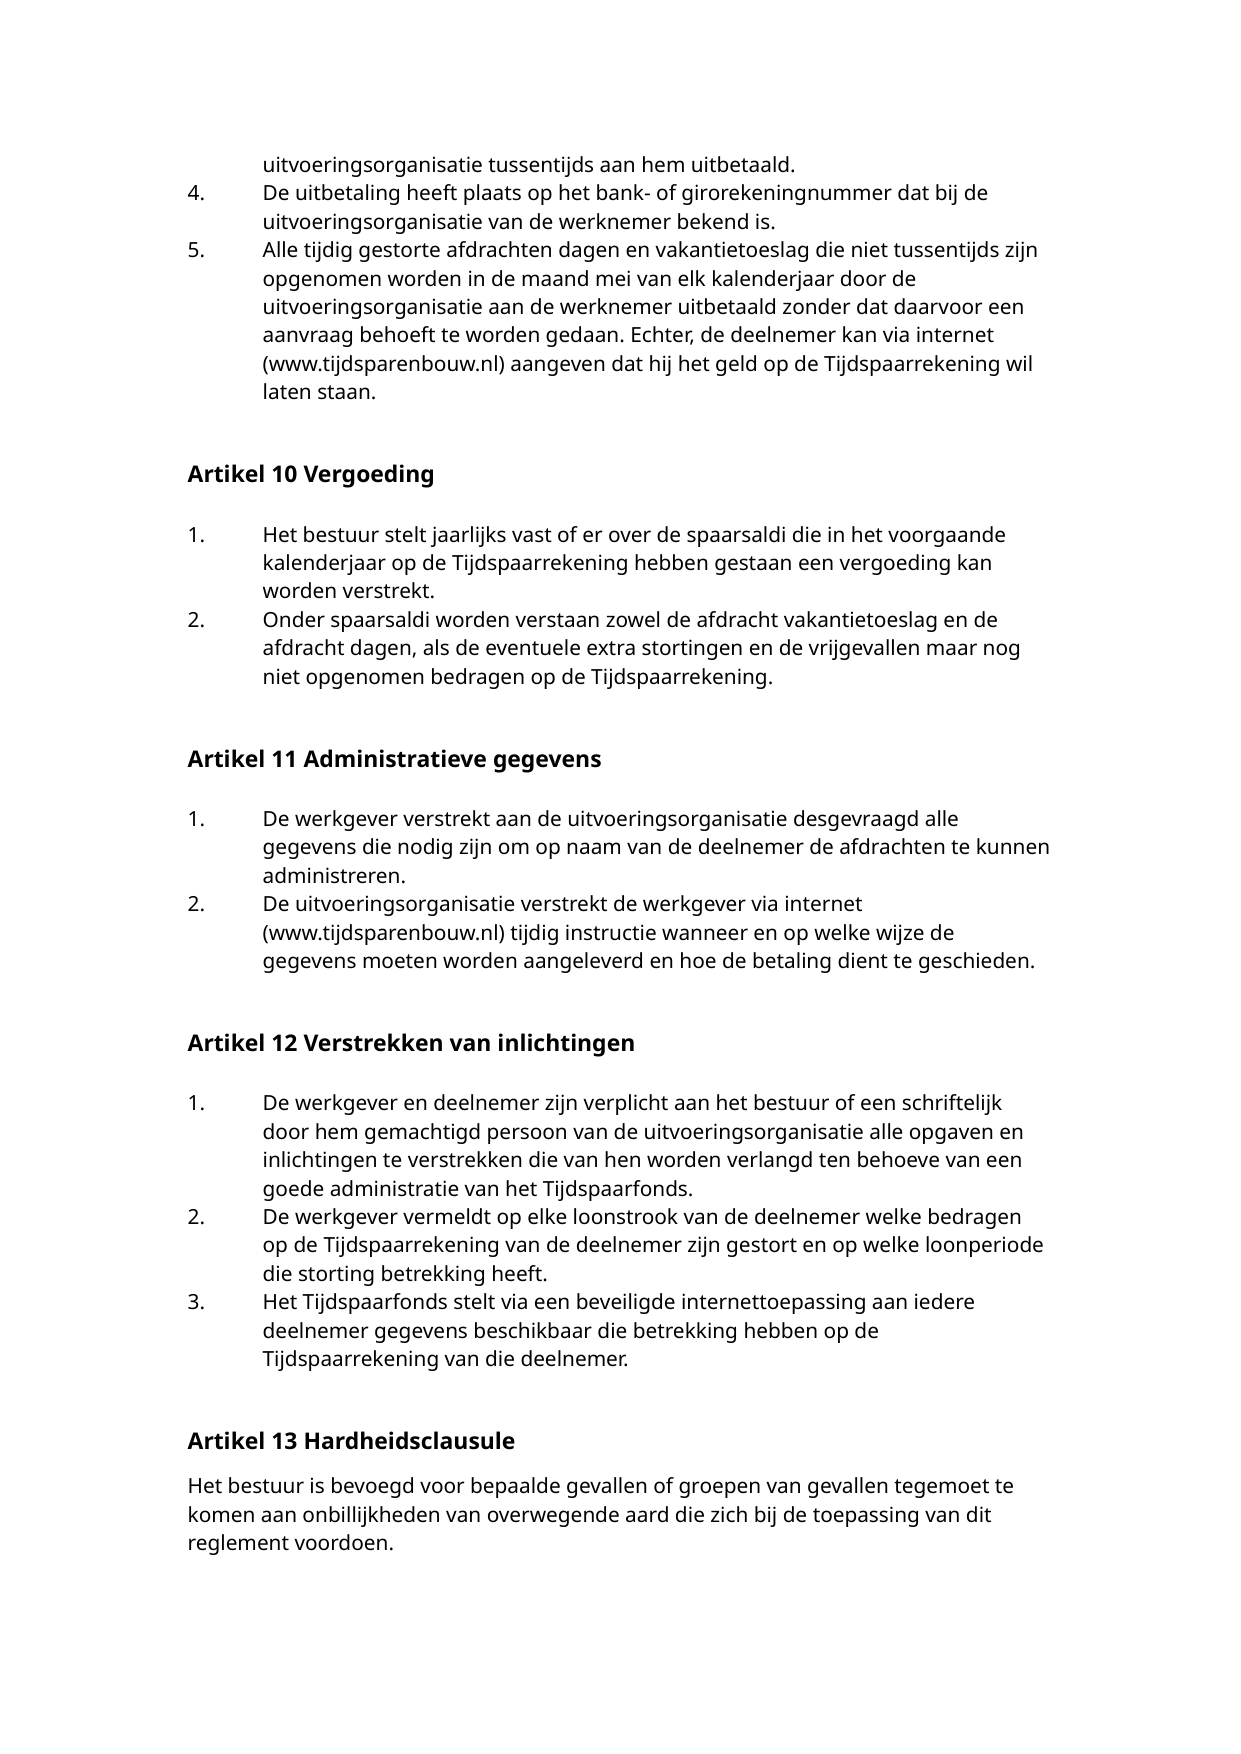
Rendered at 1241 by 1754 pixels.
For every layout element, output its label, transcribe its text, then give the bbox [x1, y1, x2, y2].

list Het bestuur stelt jaarlijks vast of er over de spaarsaldi die in het voorgaande kalenderjaar op de Tijdspaarrekening hebben gestaan een vergoeding kan worden verstrekt. [187, 520, 1053, 605]
list De werkgever verstrekt aan de uitvoeringsorganisatie desgevraagd alle gegevens die nodig zijn om op naam van de deelnemer de afdrachten te kunnen administreren. [187, 804, 1053, 889]
list De werkgever en deelnemer zijn verplicht aan het bestuur of een schriftelijk door hem gemachtigd persoon van de uitvoeringsorganisatie alle opgaven en inlichtingen te verstrekken die van hen worden verlangd ten behoeve van een goede administratie van het Tijdspaarfonds. [187, 1088, 1053, 1202]
subtitle Artikel 12 Verstrekken van inlichtingen [187, 1027, 1053, 1058]
subtitle Artikel 13 Hardheidsclausule [187, 1425, 1053, 1457]
list De uitvoeringsorganisatie verstrekt de werkgever via internet (www.tijdsparenbouw.nl) tijdig instructie wanneer en op welke wijze de gegevens moeten worden aangeleverd en hoe de betaling dient te geschieden. [187, 889, 1053, 975]
list Alle tijdig gestorte afdrachten dagen en vakantietoeslag die niet tussentijds zijn opgenomen worden in de maand mei van elk kalenderjaar door de uitvoeringsorganisatie aan de werknemer uitbetaald zonder dat daarvoor een aanvraag behoeft te worden gedaan. Echter, de deelnemer kan via internet (www.tijdsparenbouw.nl) aangeven dat hij het geld op de Tijdspaarrekening wil laten staan. [187, 235, 1053, 406]
list Onder spaarsaldi worden verstaan zowel de afdracht vakantietoeslag en de afdracht dagen, als de eventuele extra stortingen en de vrijgevallen maar nog niet opgenomen bedragen op de Tijdspaarrekening. [187, 605, 1053, 690]
list De uitbetaling heeft plaats op het bank- of girorekeningnummer dat bij de uitvoeringsorganisatie van de werknemer bekend is. [187, 178, 1053, 235]
subtitle Artikel 10 Vergoeding [187, 458, 1053, 490]
subtitle Artikel 11 Administratieve gegevens [187, 743, 1053, 774]
list uitvoeringsorganisatie tussentijds aan hem uitbetaald. [187, 150, 1053, 178]
list Het Tijdspaarfonds stelt via een beveiligde internettoepassing aan iedere deelnemer gegevens beschikbaar die betrekking hebben op de Tijdspaarrekening van die deelnemer. [187, 1287, 1053, 1373]
text Het bestuur is bevoegd voor bepaalde gevallen of groepen van gevallen tegemoet te komen aan onbillijkheden van overwegende aard die zich bij de toepassing van dit reglement voordoen. [187, 1472, 1053, 1557]
list De werkgever vermeldt op elke loonstrook van de deelnemer welke bedragen op de Tijdspaarrekening van de deelnemer zijn gestort en op welke loonperiode die storting betrekking heeft. [187, 1202, 1053, 1287]
